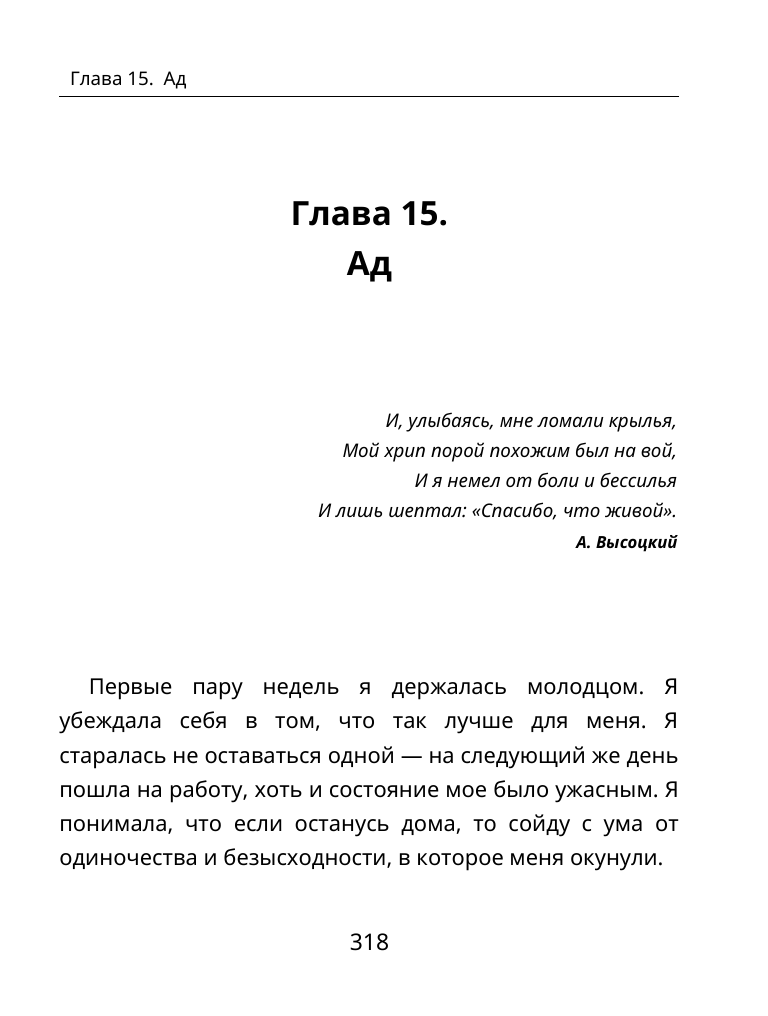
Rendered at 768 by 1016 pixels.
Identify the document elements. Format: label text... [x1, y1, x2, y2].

text И лишь шептал: «Спасибо, что живой». [295, 493, 679, 523]
text И я немел от боли и бессилья [295, 463, 679, 493]
text И, улыбаясь, мне ломали крылья, [295, 403, 679, 433]
text А. Высоцкий [118, 523, 679, 553]
text Первые пару недель я держалась молодцом. Я убеждала себя в том, что так лучше для меня. Я старалась не оставаться одной — на следующий же день пошла на работу, хоть и состояние мое было ужасным. Я понимала, что если останусь дома, то сойду с ума от одиночества и безысходности, в которое меня окунули. [59, 671, 679, 872]
text Мой хрип порой похожим был на вой, [295, 433, 679, 463]
subtitle Глава 15. Ад [59, 185, 679, 285]
